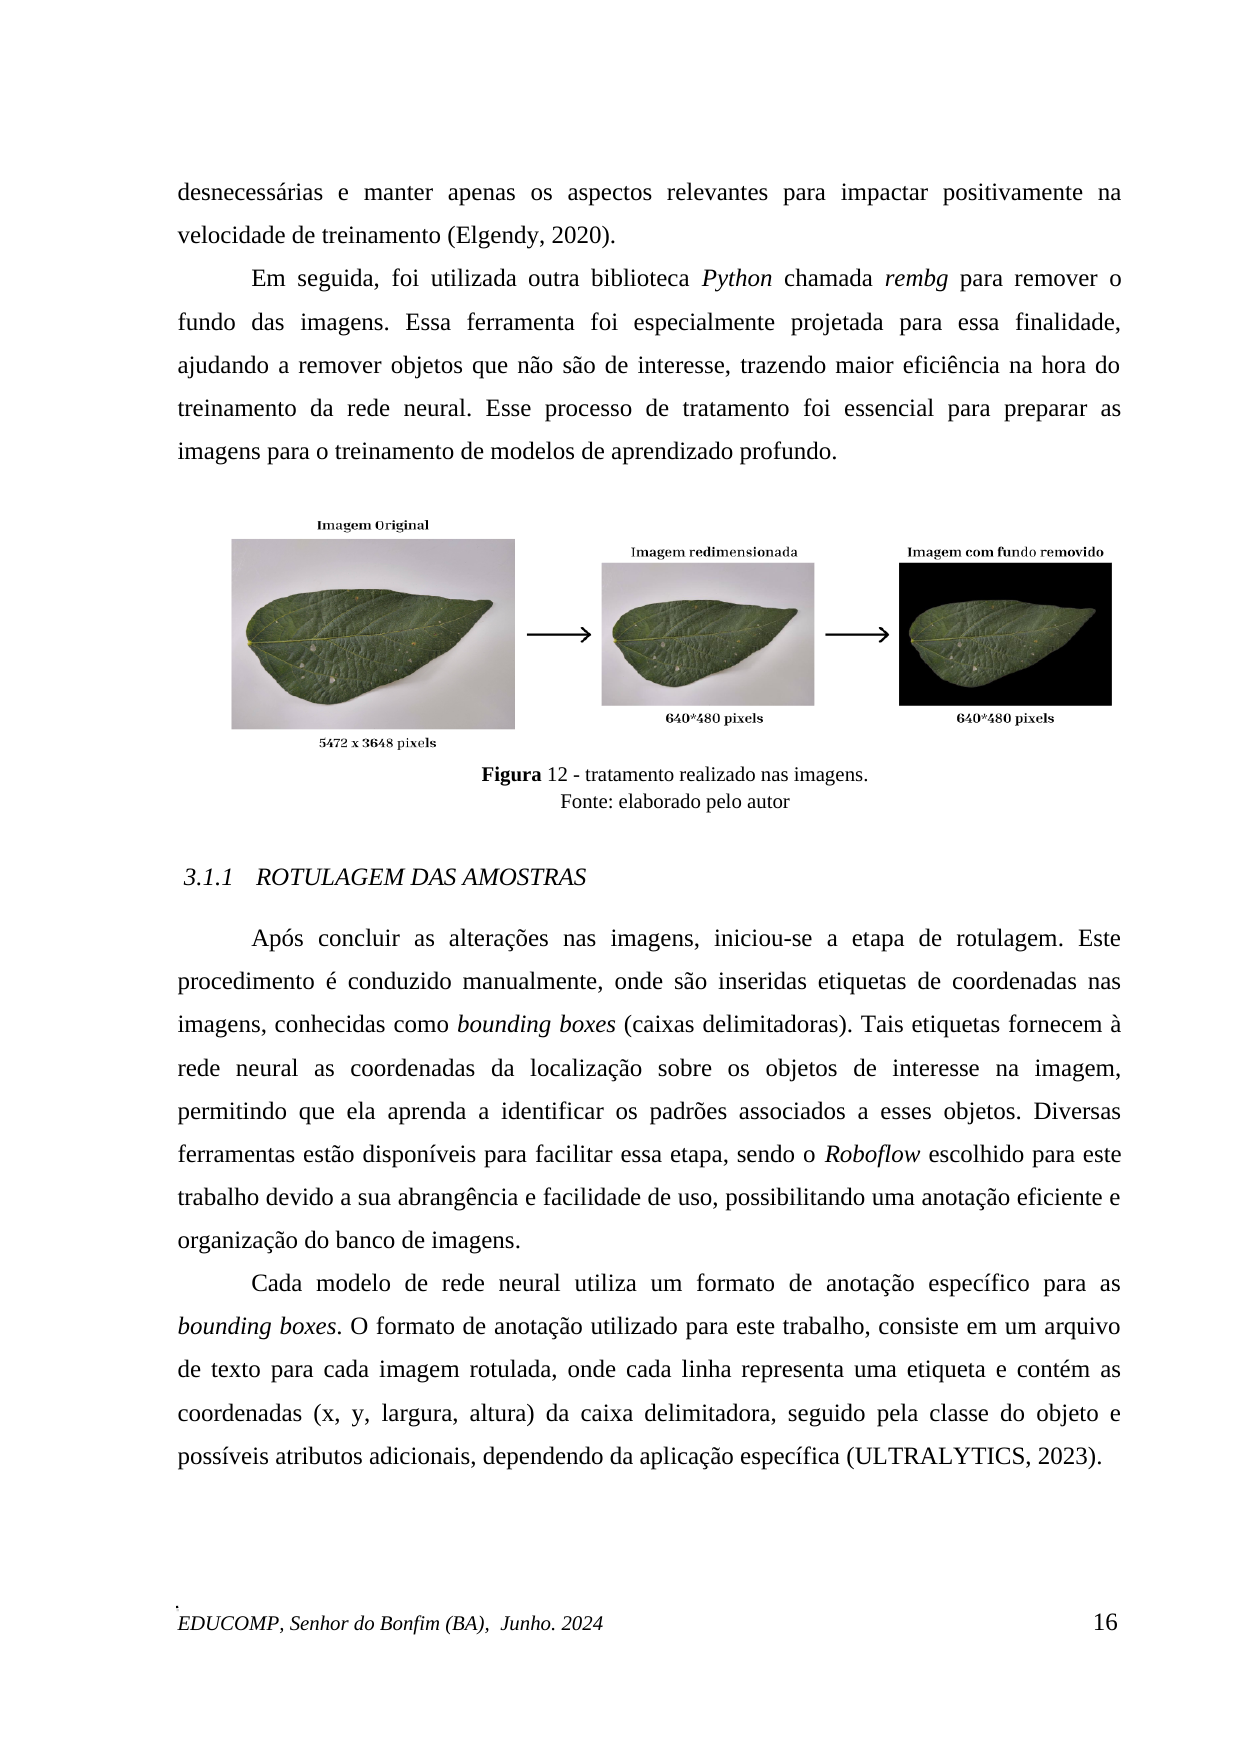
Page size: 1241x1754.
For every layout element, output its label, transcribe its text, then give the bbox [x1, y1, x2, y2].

picture [219, 511, 1129, 762]
text Cada modelo de rede neural utiliza um formato de anotação específico para as bounding boxes. O formato de anotação utilizado para este trabalho, consiste em um arquivo de texto para cada imagem rotulada, onde cada linha representa uma etiqueta e contém as coordenadas (x, y, largura, altura) da caixa delimitadora, seguido pela classe do objeto e possíveis atributos adicionais, dependendo da aplicação específica (ULTRALYTICS, 2023). [177, 1268, 1122, 1469]
list Figura 12 - tratamento realizado nas imagens. [206, 496, 1144, 786]
subtitle ROTULAGEM DAS AMOSTRAS [177, 762, 1144, 891]
text Em seguida, foi utilizada outra biblioteca Python chamada rembg para remover o fundo das imagens. Essa ferramenta foi especialmente projetada para essa finalidade, ajudando a remover objetos que não são de interesse, trazendo maior eficiência na hora do treinamento da rede neural. Esse processo de tratamento foi essencial para preparar as imagens para o treinamento de modelos de aprendizado profundo. [177, 263, 1122, 465]
text Após concluir as alterações nas imagens, iniciou-se a etapa de rotulagem. Este procedimento é conduzido manualmente, onde são inseridas etiquetas de coordenadas nas imagens, conhecidas como bounding boxes (caixas delimitadoras). Tais etiquetas fornecem à rede neural as coordenadas da localização sobre os objetos de interesse na imagem, permitindo que ela aprenda a identificar os padrões associados a esses objetos. Diversas ferramentas estão disponíveis para facilitar essa etapa, sendo o Roboflow escolhido para este trabalho devido a sua abrangência e facilidade de uso, possibilitando uma anotação eficiente e organização do banco de imagens. [177, 923, 1122, 1254]
text desnecessárias e manter apenas os aspectos relevantes para impactar positivamente na velocidade de treinamento (Elgendy, 2020). [177, 177, 1122, 249]
list Fonte: elaborado pelo autor [206, 789, 1144, 813]
